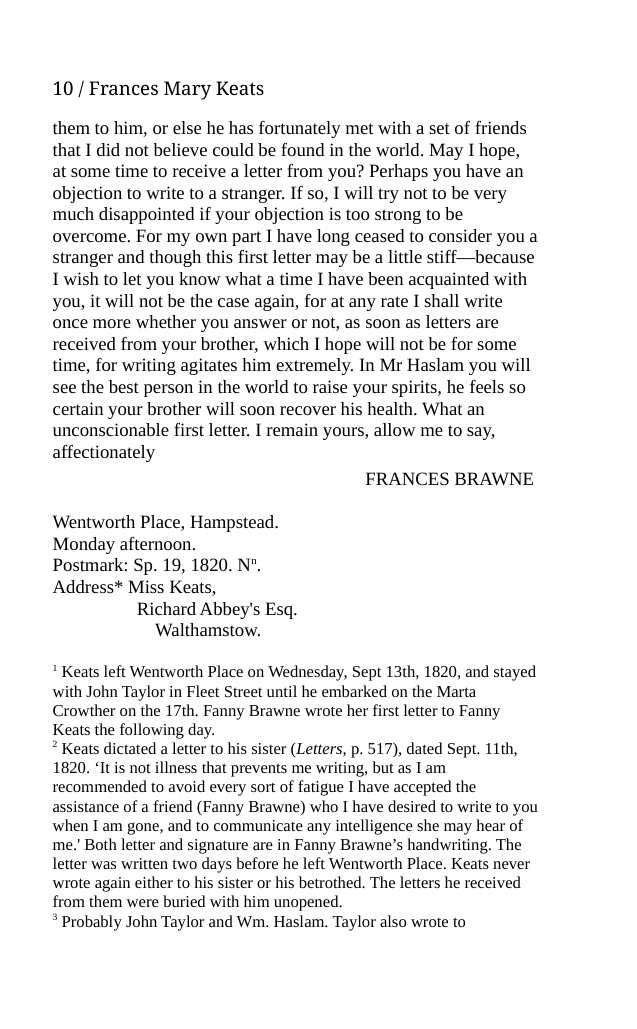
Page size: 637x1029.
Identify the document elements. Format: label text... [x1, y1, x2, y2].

text Postmark: Sp. 19, 1820. Nn. [52, 554, 538, 576]
text FRANCES BRAWNE [52, 468, 538, 490]
text 1 Keats left Wentworth Place on Wednesday, Sept 13th, 1820, and stayed with John Taylor in Fleet Street until he embarked on the Marta Crowther on the 17th. Fanny Brawne wrote her first letter to Fanny Keats the following day. [52, 662, 538, 739]
text Monday afternoon. [52, 533, 538, 554]
text them to him, or else he has fortunately met with a set of friends that I did not believe could be found in the world. May I hope, at some time to receive a letter from you? Perhaps you have an objection to write to a stranger. If so, I will try not to be very much disappointed if your objection is too strong to be overcome. For my own part I have long ceased to consider you a stranger and though this first letter may be a little stiff—because I wish to let you know what a time I have been acquainted with you, it will not be the case again, for at any rate I shall write once more whether you answer or not, as soon as letters are received from your brother, which I hope will not be for some time, for writing agitates him extremely. In Mr Haslam you will see the best person in the world to raise your spirits, he feels so certain your brother will soon recover his health. What an unconscionable first letter. I remain yours, allow me to say, affectionately [52, 117, 538, 462]
text Walthamstow. [52, 619, 538, 641]
text Richard Abbey's Esq. [52, 597, 538, 619]
text 2 Keats dictated a letter to his sister (Letters, p. 517), dated Sept. 11th, 1820. ‘It is not illness that prevents me writing, but as I am recommended to avoid every sort of fatigue I have accepted the assistance of a friend (Fanny Brawne) who I have desired to write to you when I am gone, and to communicate any intelligence she may hear of me.' Both letter and signature are in Fanny Brawne’s handwriting. The letter was written two days before he left Wentworth Place. Keats never wrote again either to his sister or his betrothed. The letters he received from them were buried with him unopened. [52, 739, 538, 911]
text 3 Probably John Taylor and Wm. Haslam. Taylor also wrote to [52, 911, 538, 931]
text Address* Miss Keats, [52, 576, 538, 597]
text Wentworth Place, Hampstead. [52, 511, 538, 533]
